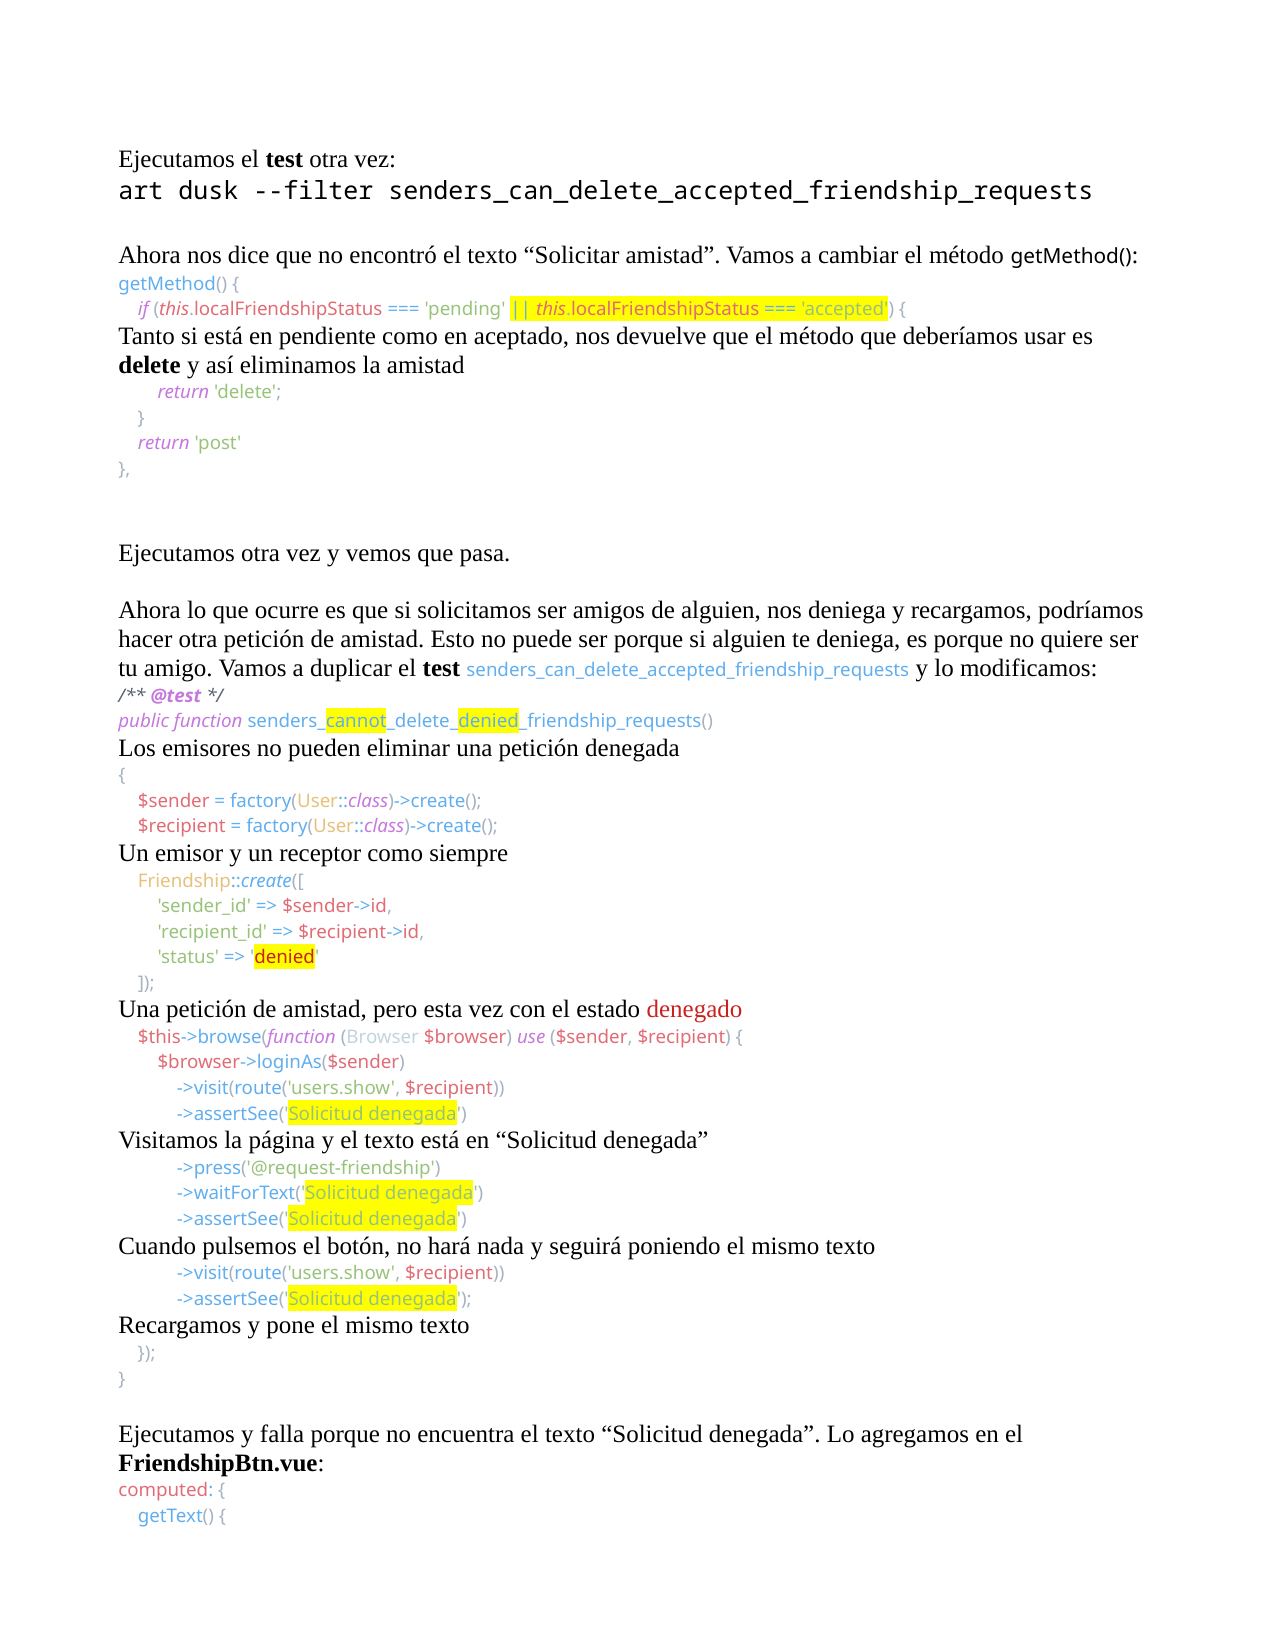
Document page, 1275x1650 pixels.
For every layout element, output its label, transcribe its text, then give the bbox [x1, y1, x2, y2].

text /** @test */ public function senders_cannot_delete_denied_friendship_requests() Los emisores no pueden eliminar una petición denegada [118, 682, 1157, 762]
text Ejecutamos el test otra vez: [118, 144, 1157, 172]
text { $sender = factory(User::class)->create(); $recipient = factory(User::class)->create(); Un emisor y un receptor como siempre [118, 762, 1157, 867]
text }); } [118, 1339, 1157, 1390]
text Friendship::create([ 'sender_id' => $sender->id, 'recipient_id' => $recipient->id, 'status' => 'denied' ]); Una petición de amistad, pero esta vez con el estado denegado [118, 867, 1157, 1023]
text Ahora nos dice que no encontró el texto “Solicitar amistad”. Vamos a cambiar el método getMethod(): [118, 241, 1157, 270]
text art dusk --filter senders_can_delete_accepted_friendship_requests [118, 172, 1157, 241]
text computed: { getText() { [118, 1477, 1157, 1528]
text Ahora lo que ocurre es que si solicitamos ser amigos de alguien, nos deniega y recargamos, podríamos hacer otra petición de amistad. Esto no puede ser porque si alguien te deniega, es porque no quiere ser tu amigo. Vamos a duplicar el test senders_can_delete_accepted_friendship_requests y lo modificamos: [118, 596, 1157, 682]
text Ejecutamos y falla porque no encuentra el texto “Solicitud denegada”. Lo agregamos en el FriendshipBtn.vue: [118, 1419, 1157, 1477]
text $this->browse(function (Browser $browser) use ($sender, $recipient) { $browser->loginAs($sender) ->visit(route('users.show', $recipient)) ->assertSee('Solicitud denegada') Visitamos la página y el texto está en “Solicitud denegada” [118, 1023, 1157, 1154]
text Ejecutamos otra vez y vemos que pasa. [118, 538, 1157, 567]
text ->visit(route('users.show', $recipient)) ->assertSee('Solicitud denegada'); Recargamos y pone el mismo texto [118, 1259, 1157, 1339]
text getMethod() { if (this.localFriendshipStatus === 'pending' || this.localFriendshipStatus === 'accepted') { Tanto si está en pendiente como en aceptado, nos devuelve que el método que deberíamos usar es delete y así eliminamos la amistad return 'delete'; } return 'post' }, [118, 270, 1157, 481]
text ->press('@request-friendship') ->waitForText('Solicitud denegada') ->assertSee('Solicitud denegada') Cuando pulsemos el botón, no hará nada y seguirá poniendo el mismo texto [118, 1154, 1157, 1259]
